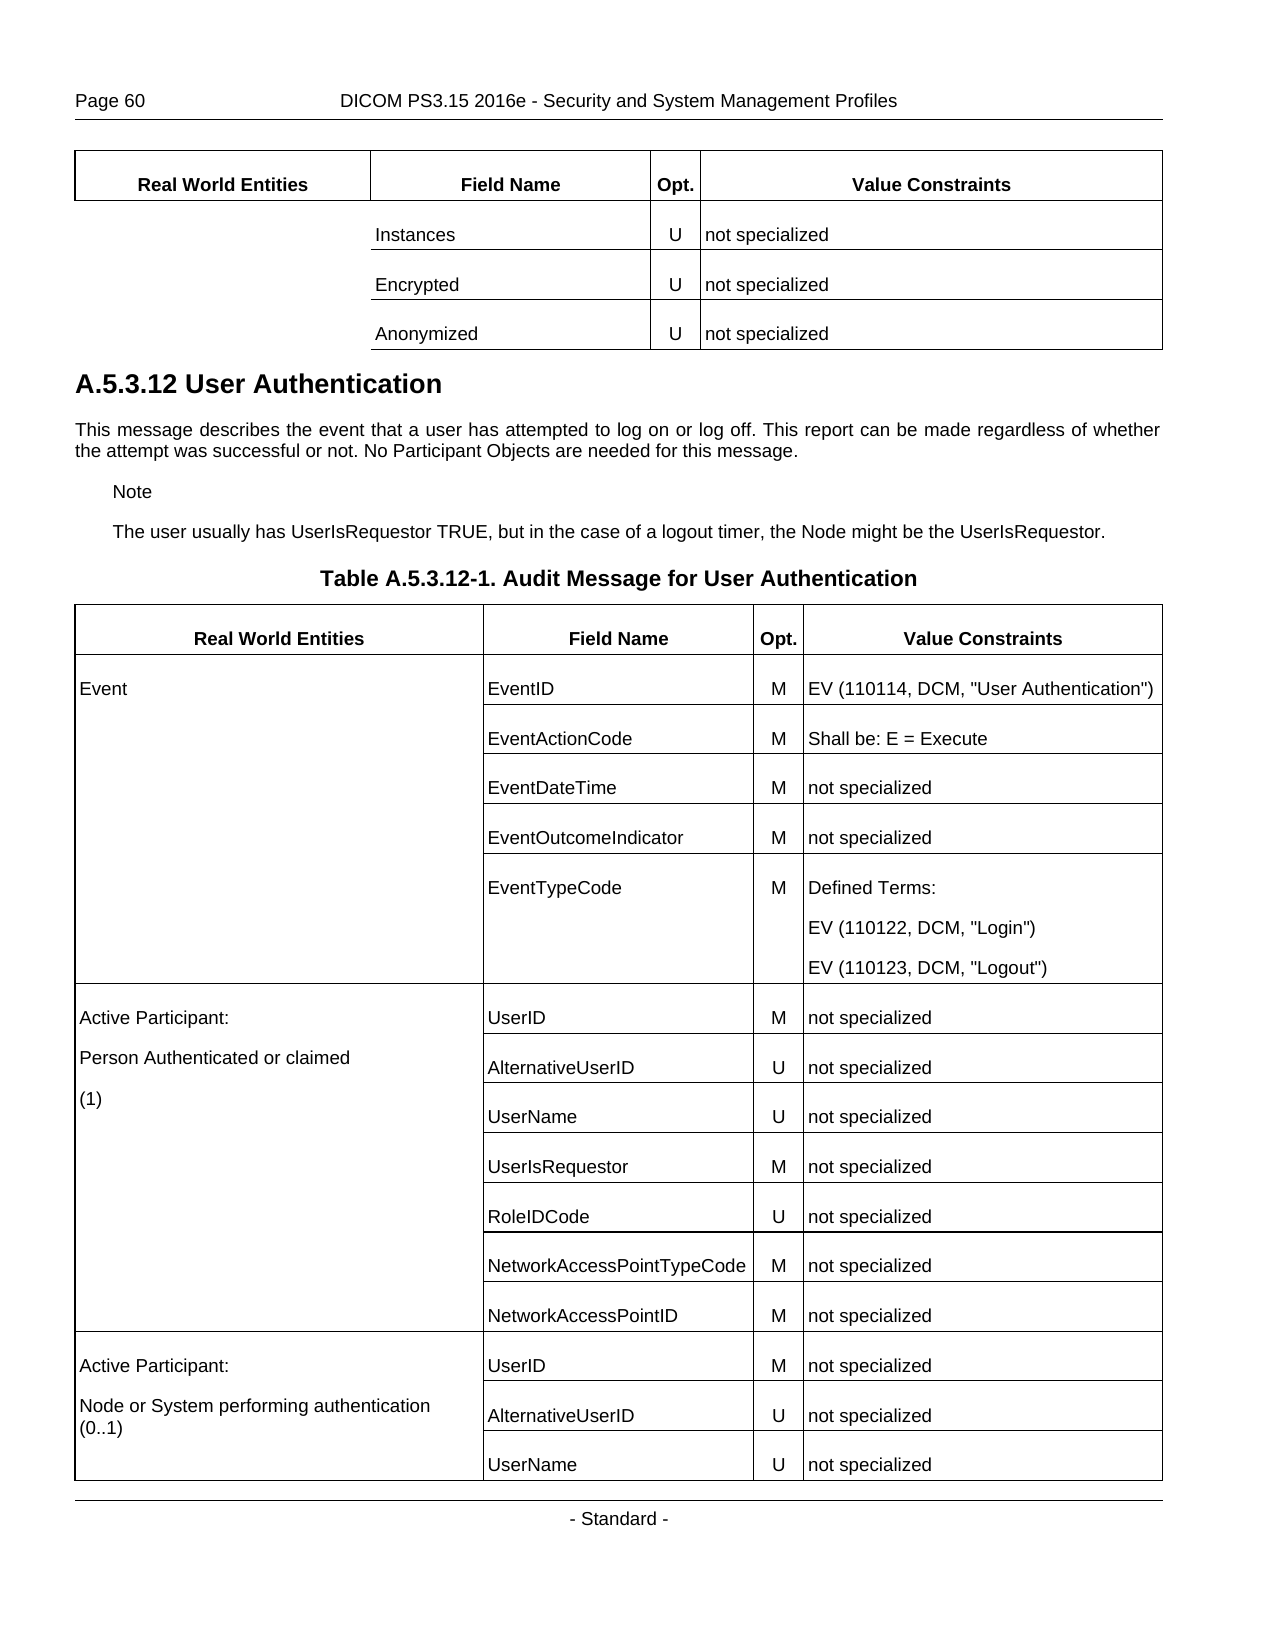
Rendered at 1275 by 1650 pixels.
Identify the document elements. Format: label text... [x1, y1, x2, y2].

table_cell Instances [371, 201, 650, 249]
table_cell Event [76, 655, 483, 983]
table_cell AlternativeUserID [484, 1034, 753, 1082]
table_cell M [754, 754, 803, 803]
table_cell not specialized [804, 1133, 1162, 1182]
table_cell UserIsRequestor [484, 1133, 753, 1182]
table_cell not specialized [804, 754, 1162, 803]
table_cell not specialized [701, 250, 1162, 299]
table_header Real World Entities [76, 151, 370, 200]
table_header Field Name [371, 151, 650, 200]
table_header Real World Entities [76, 605, 483, 654]
text Note [112, 480, 1125, 502]
table_cell EventTypeCode [484, 854, 753, 983]
table_cell not specialized [804, 1183, 1162, 1231]
table_cell NetworkAccessPointTypeCode [484, 1233, 753, 1281]
table_cell RoleIDCode [484, 1183, 753, 1231]
table_cell U [754, 1381, 803, 1430]
table_cell U [754, 1431, 803, 1480]
table_cell U [651, 300, 700, 349]
table_cell not specialized [804, 1282, 1162, 1331]
table_cell UserID [484, 984, 753, 1033]
text The user usually has UserIsRequestor TRUE, but in the case of a logout timer, the Node might be the UserIsRequestor. [112, 521, 1125, 542]
table_cell Defined Terms: EV (110122, DCM, "Login") EV (110123, DCM, "Logout") [804, 854, 1162, 983]
table_cell EventOutcomeIndicator [484, 804, 753, 853]
table_cell NetworkAccessPointID [484, 1282, 753, 1331]
table_cell U [754, 1034, 803, 1082]
table_header Opt. [651, 151, 700, 200]
table_cell U [651, 201, 700, 249]
table_cell M [754, 1133, 803, 1182]
text This message describes the event that a user has attempted to log on or log off. This report can be made regardless of whether the attempt was successful or not. No Participant Objects are needed for this message. [75, 418, 1162, 462]
table_cell Anonymized [371, 300, 650, 349]
table_cell not specialized [804, 1083, 1162, 1132]
table_cell M [754, 655, 803, 703]
table_cell Encrypted [371, 250, 650, 299]
table_cell M [754, 1282, 803, 1331]
table_cell UserName [484, 1431, 753, 1480]
table_cell U [754, 1183, 803, 1231]
table_cell EventID [484, 655, 753, 703]
table_header Opt. [754, 605, 803, 654]
table_cell M [754, 1332, 803, 1380]
table_cell EV (110114, DCM, "User Authentication") [804, 655, 1162, 703]
table_cell Active Participant: Person Authenticated or claimed (1) [76, 984, 483, 1331]
table_cell not specialized [701, 300, 1162, 349]
table_cell AlternativeUserID [484, 1381, 753, 1430]
table_cell EventActionCode [484, 705, 753, 753]
table_cell Shall be: E = Execute [804, 705, 1162, 753]
text Table A.5.3.12-1. Audit Message for User Authentication [75, 565, 1162, 591]
text A.5.3.12 User Authentication [75, 368, 1162, 400]
table_cell not specialized [804, 1332, 1162, 1380]
table_cell EventDateTime [484, 754, 753, 803]
table_cell U [754, 1083, 803, 1132]
table_cell not specialized [804, 1233, 1162, 1281]
table_cell Active Participant: Node or System performing authentication (0..1) [76, 1332, 483, 1480]
table_cell not specialized [804, 804, 1162, 853]
table_cell not specialized [701, 201, 1162, 249]
table_cell M [754, 1233, 803, 1281]
table_header Value Constraints [701, 151, 1162, 200]
table_cell M [754, 984, 803, 1033]
table_cell U [651, 250, 700, 299]
table_cell M [754, 804, 803, 853]
table_cell UserName [484, 1083, 753, 1132]
table_cell not specialized [804, 984, 1162, 1033]
table_cell not specialized [804, 1431, 1162, 1480]
table_header Field Name [484, 605, 753, 654]
table_cell not specialized [804, 1381, 1162, 1430]
table_cell M [754, 854, 803, 983]
table_cell UserID [484, 1332, 753, 1380]
table_header Value Constraints [804, 605, 1162, 654]
table_cell M [754, 705, 803, 753]
table_cell not specialized [804, 1034, 1162, 1082]
